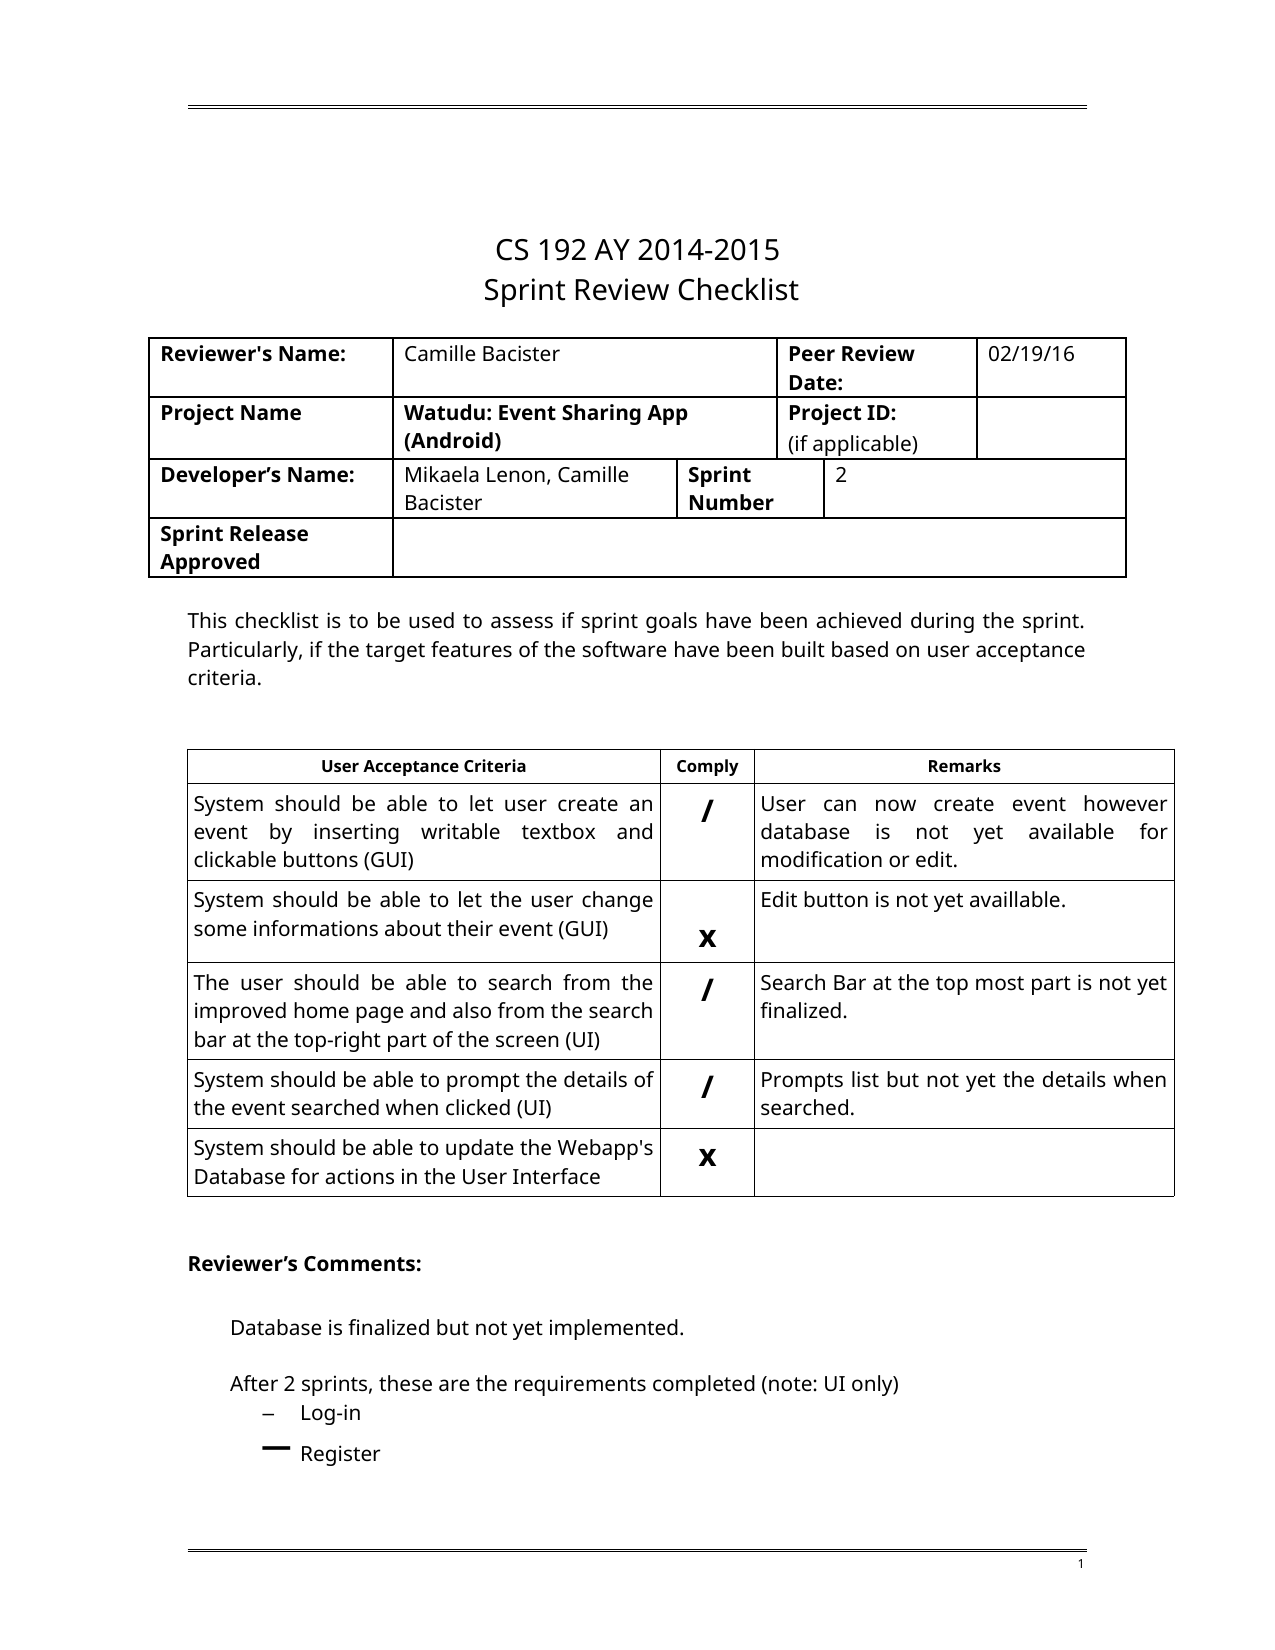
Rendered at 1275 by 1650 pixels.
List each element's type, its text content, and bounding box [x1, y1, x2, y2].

table_cell (if applicable) [778, 428, 976, 458]
table_cell [394, 519, 1125, 576]
table_cell 2 [825, 460, 1125, 517]
table_cell Developer’s Name: [150, 460, 392, 517]
text After 2 sprints, these are the requirements completed (note: UI only) [187, 1369, 1087, 1398]
table_header Camille Bacister [394, 339, 776, 396]
table_cell Project ID: [778, 398, 976, 427]
table_cell System should be able to prompt the details of the event searched when clicked (UI) [188, 1060, 660, 1128]
table_cell x [661, 881, 754, 962]
table_cell System should be able to let user create an event by inserting writable textbox and clickable buttons (GUI) [188, 784, 660, 880]
table_cell Mikaela Lenon, Camille Bacister [394, 460, 676, 517]
table_header Peer Review Date: [778, 339, 976, 396]
table_header Comply [661, 750, 754, 783]
subtitle Reviewer’s Comments: [187, 1249, 1087, 1306]
table_header 02/19/16 [978, 339, 1125, 396]
table_cell Edit button is not yet availlable. [755, 881, 1174, 962]
table_header Reviewer's Name: [150, 339, 392, 396]
list Log-in [262, 1398, 1087, 1426]
table_cell x [661, 1129, 754, 1196]
table_cell System should be able to let the user change some informations about their event (GUI) [188, 881, 660, 962]
table_cell Prompts list but not yet the details when searched. [755, 1060, 1174, 1128]
table_cell Project Name [150, 398, 392, 458]
table_cell / [661, 784, 754, 880]
table_header Remarks [755, 750, 1174, 783]
table_cell User can now create event however database is not yet available for modification or edit. [755, 784, 1174, 880]
list Register [262, 1426, 1087, 1472]
text CS 192 AY 2014-2015 [187, 229, 1087, 269]
table_cell [978, 398, 1125, 458]
table_header User Acceptance Criteria [188, 750, 660, 783]
table_cell Sprint Number [678, 460, 823, 517]
table_cell [755, 1129, 1174, 1196]
table_cell The user should be able to search from the improved home page and also from the search bar at the top-right part of the screen (UI) [188, 963, 660, 1059]
table_cell Sprint Release Approved [150, 519, 392, 576]
text Sprint Review Checklist [187, 269, 1087, 309]
table_cell System should be able to update the Webapp's Database for actions in the User Interface [188, 1129, 660, 1196]
table_cell Search Bar at the top most part is not yet finalized. [755, 963, 1174, 1059]
table_cell / [661, 963, 754, 1059]
table_cell / [661, 1060, 754, 1128]
text Database is finalized but not yet implemented. [187, 1313, 1087, 1341]
table_cell Watudu: Event Sharing App (Android) [394, 398, 776, 458]
text This checklist is to be used to assess if sprint goals have been achieved during the sprint. Particularly, if the target features of the software have been built based on user acceptance criteria. [187, 606, 1087, 692]
